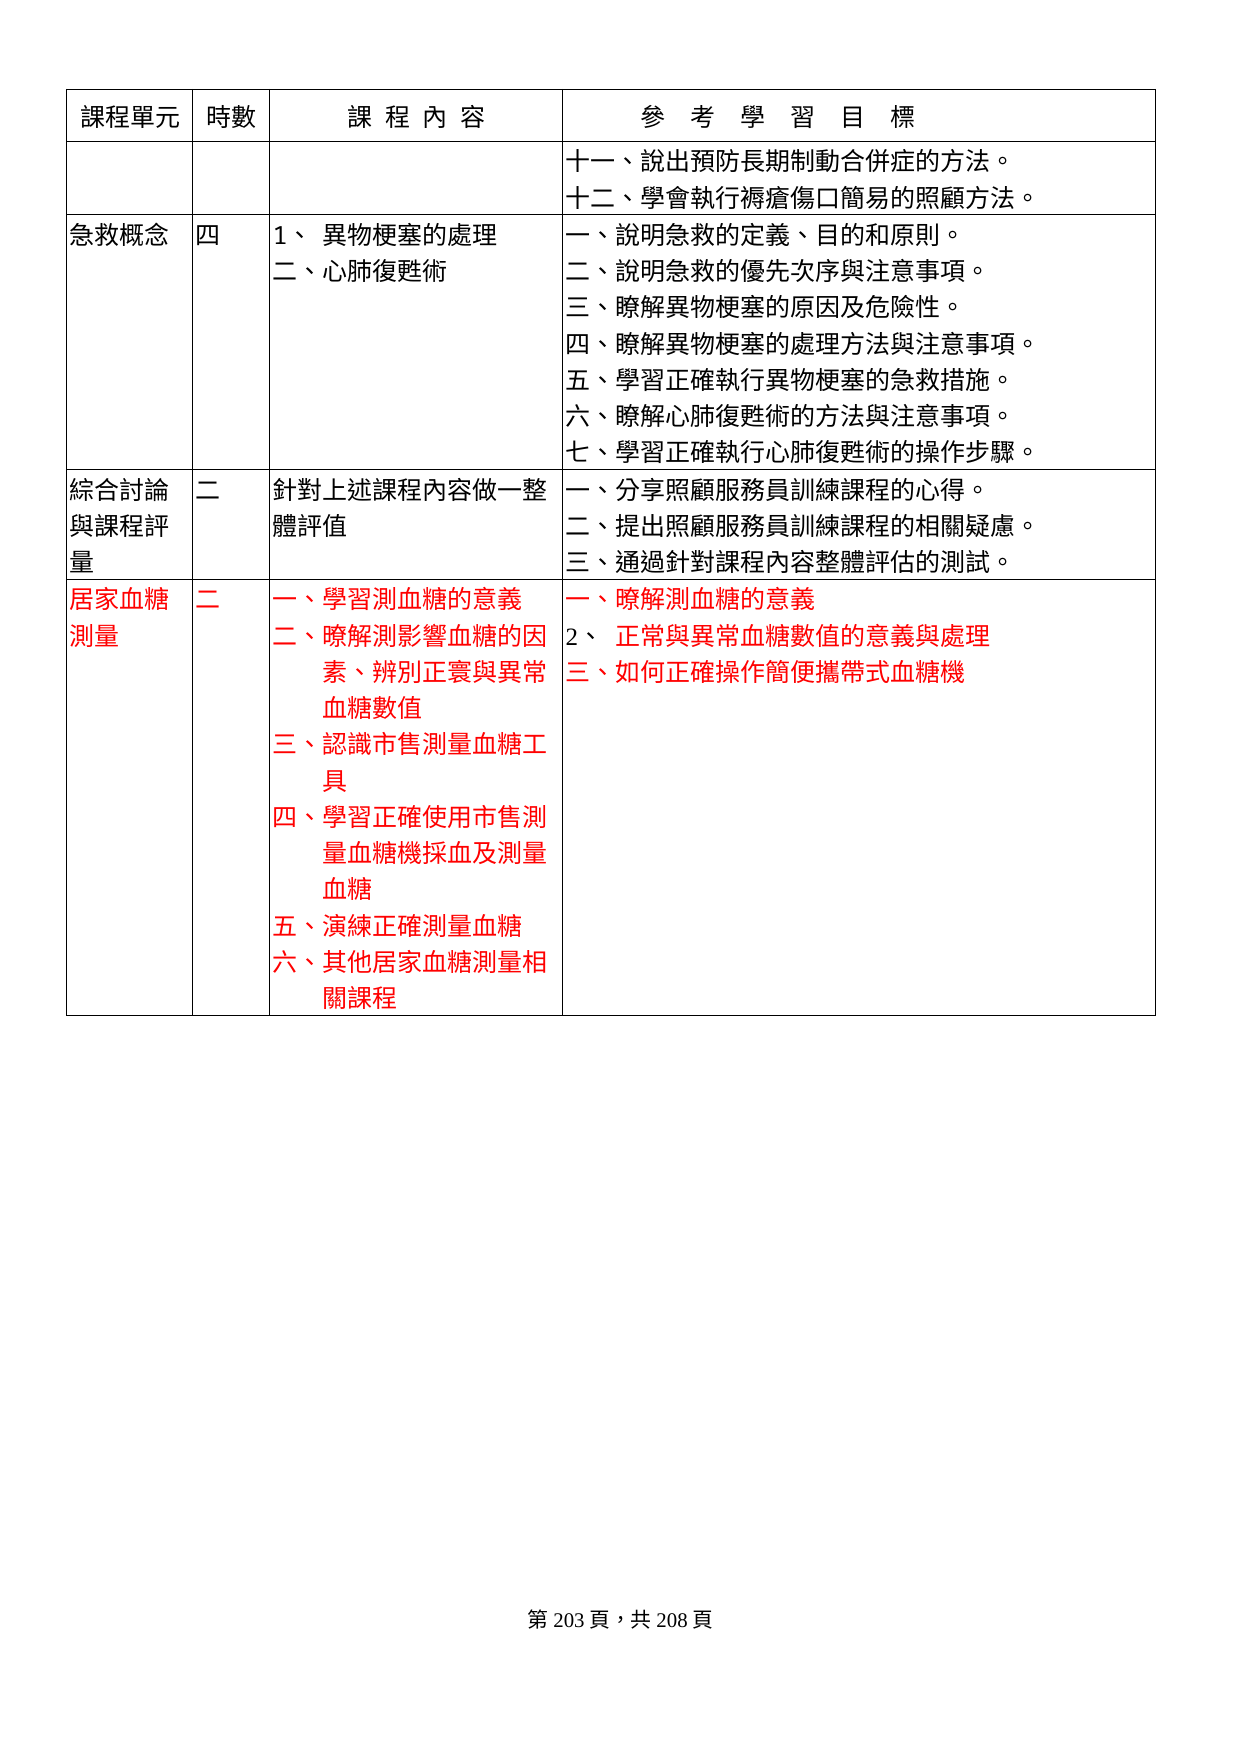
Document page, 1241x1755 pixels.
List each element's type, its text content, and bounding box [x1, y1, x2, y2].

table_cell 一、學習測血糖的意義 二、暸解測影響血糖的因素、辨別正寰與異常血糖數值 三、認識市售測量血糖工具 四、學習正確使用市售測量血糖機採血及測量血糖 五、演練正確測量血糖 六、其他居家血糖測量相關課程 [270, 580, 562, 1015]
table_header 課程單元 [67, 90, 192, 141]
table_cell 二 [193, 580, 269, 1015]
table_cell 一、說明急救的定義、目的和原則。 二、說明急救的優先次序與注意事項。 三、瞭解異物梗塞的原因及危險性。 四、瞭解異物梗塞的處理方法與注意事項。 五、學習正確執行異物梗塞的急救措施。 六、瞭解心肺復甦術的方法與注意事項。 七、學習正確執行心肺復甦術的操作步驟。 [563, 215, 1155, 469]
table_cell [270, 142, 562, 214]
table_cell 十一、說出預防長期制動合併症的方法。 十二、學會執行褥瘡傷口簡易的照顧方法。 [563, 142, 1155, 214]
table_cell 一、分享照顧服務員訓練課程的心得。 二、提出照顧服務員訓練課程的相關疑慮。 三、通過針對課程內容整體評估的測試。 [563, 470, 1155, 579]
table_header 參 考 學 習 目 標 [563, 90, 1155, 141]
table_cell 急救概念 [67, 215, 192, 469]
table_cell [67, 142, 192, 214]
table_cell 一、暸解測血糖的意義 正常與異常血糖數值的意義與處理 三、如何正確操作簡便攜帶式血糖機 [563, 580, 1155, 1015]
table_cell 四 [193, 215, 269, 469]
table_cell 針對上述課程內容做一整體評值 [270, 470, 562, 579]
table_header 課 程 內 容 [270, 90, 562, 141]
table_cell [193, 142, 269, 214]
table_cell 二 [193, 470, 269, 579]
table_cell 異物梗塞的處理 二、心肺復甦術 [270, 215, 562, 469]
table_header 時數 [193, 90, 269, 141]
table_cell 綜合討論與課程評量 [67, 470, 192, 579]
table_cell 居家血糖測量 [67, 580, 192, 1015]
